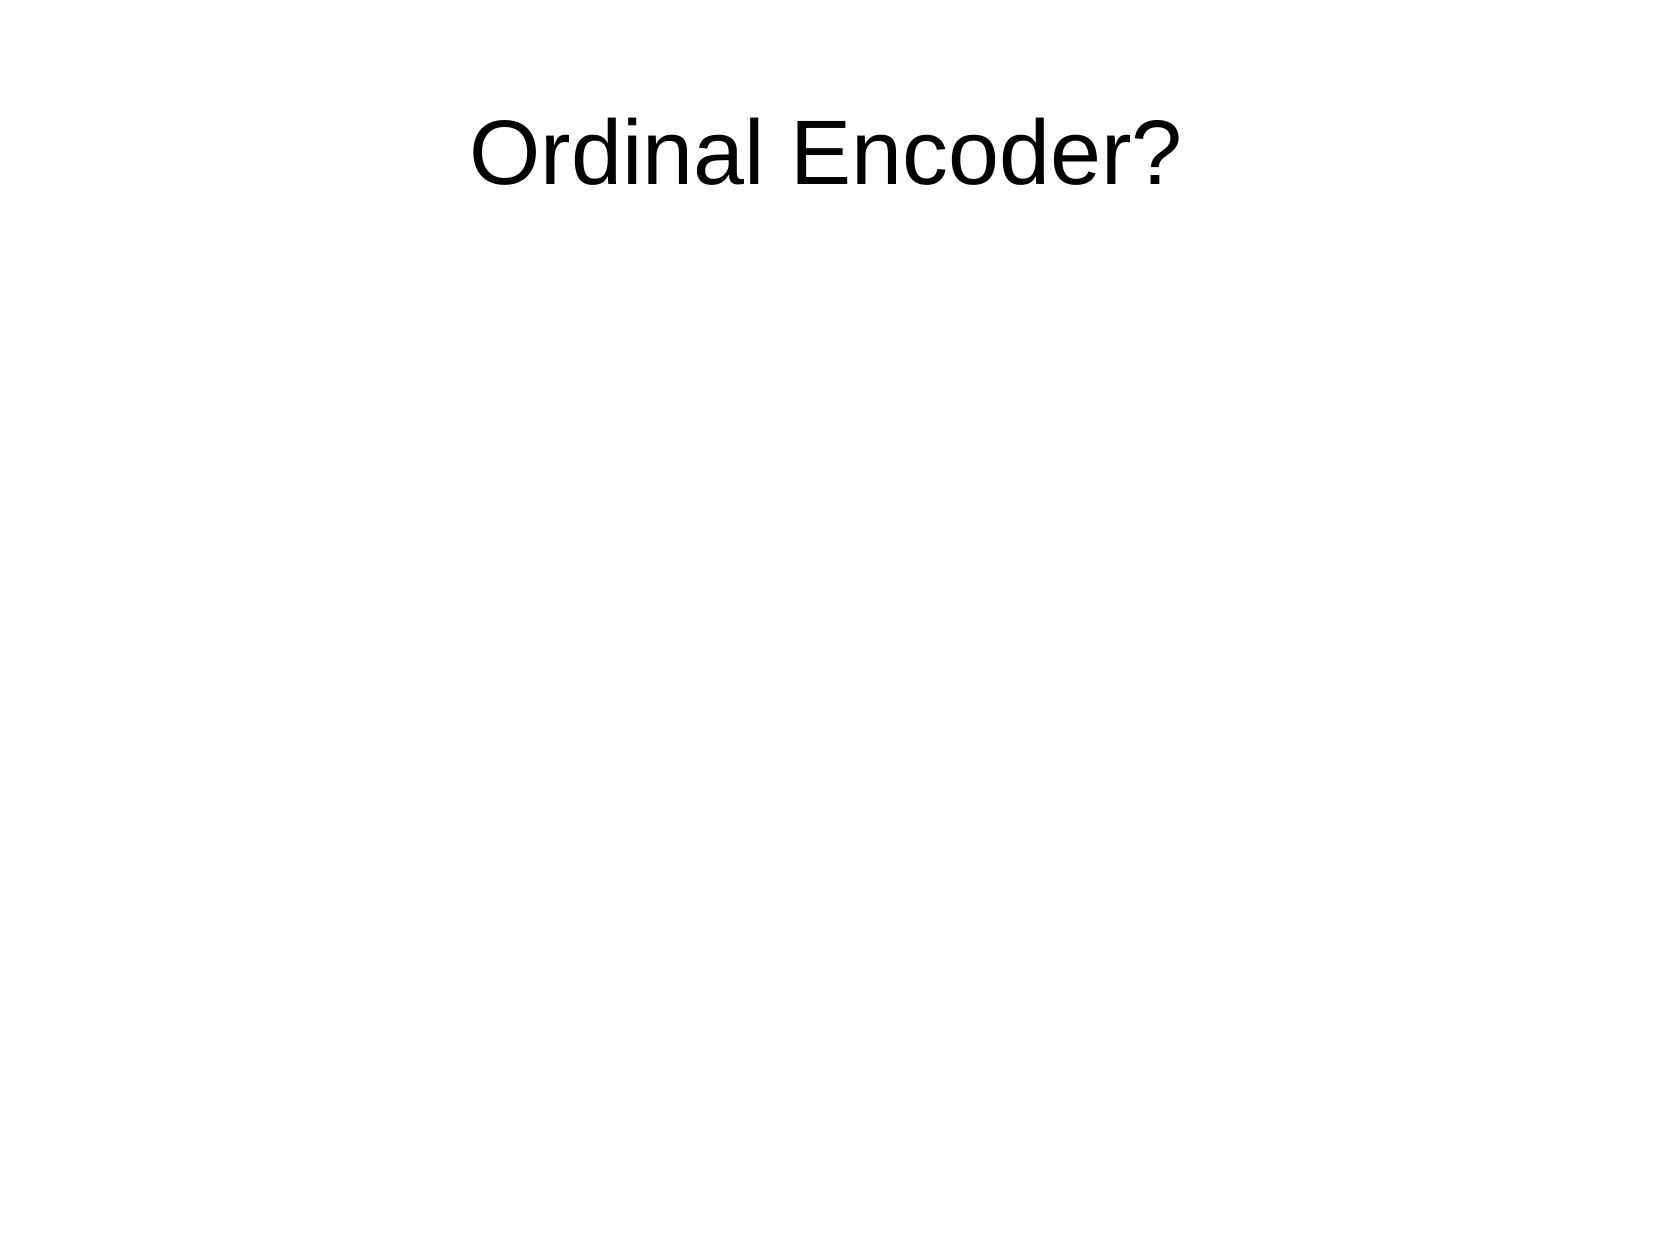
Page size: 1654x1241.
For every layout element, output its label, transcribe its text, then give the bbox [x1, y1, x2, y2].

title Ordinal Encoder? [82, 49, 1571, 257]
